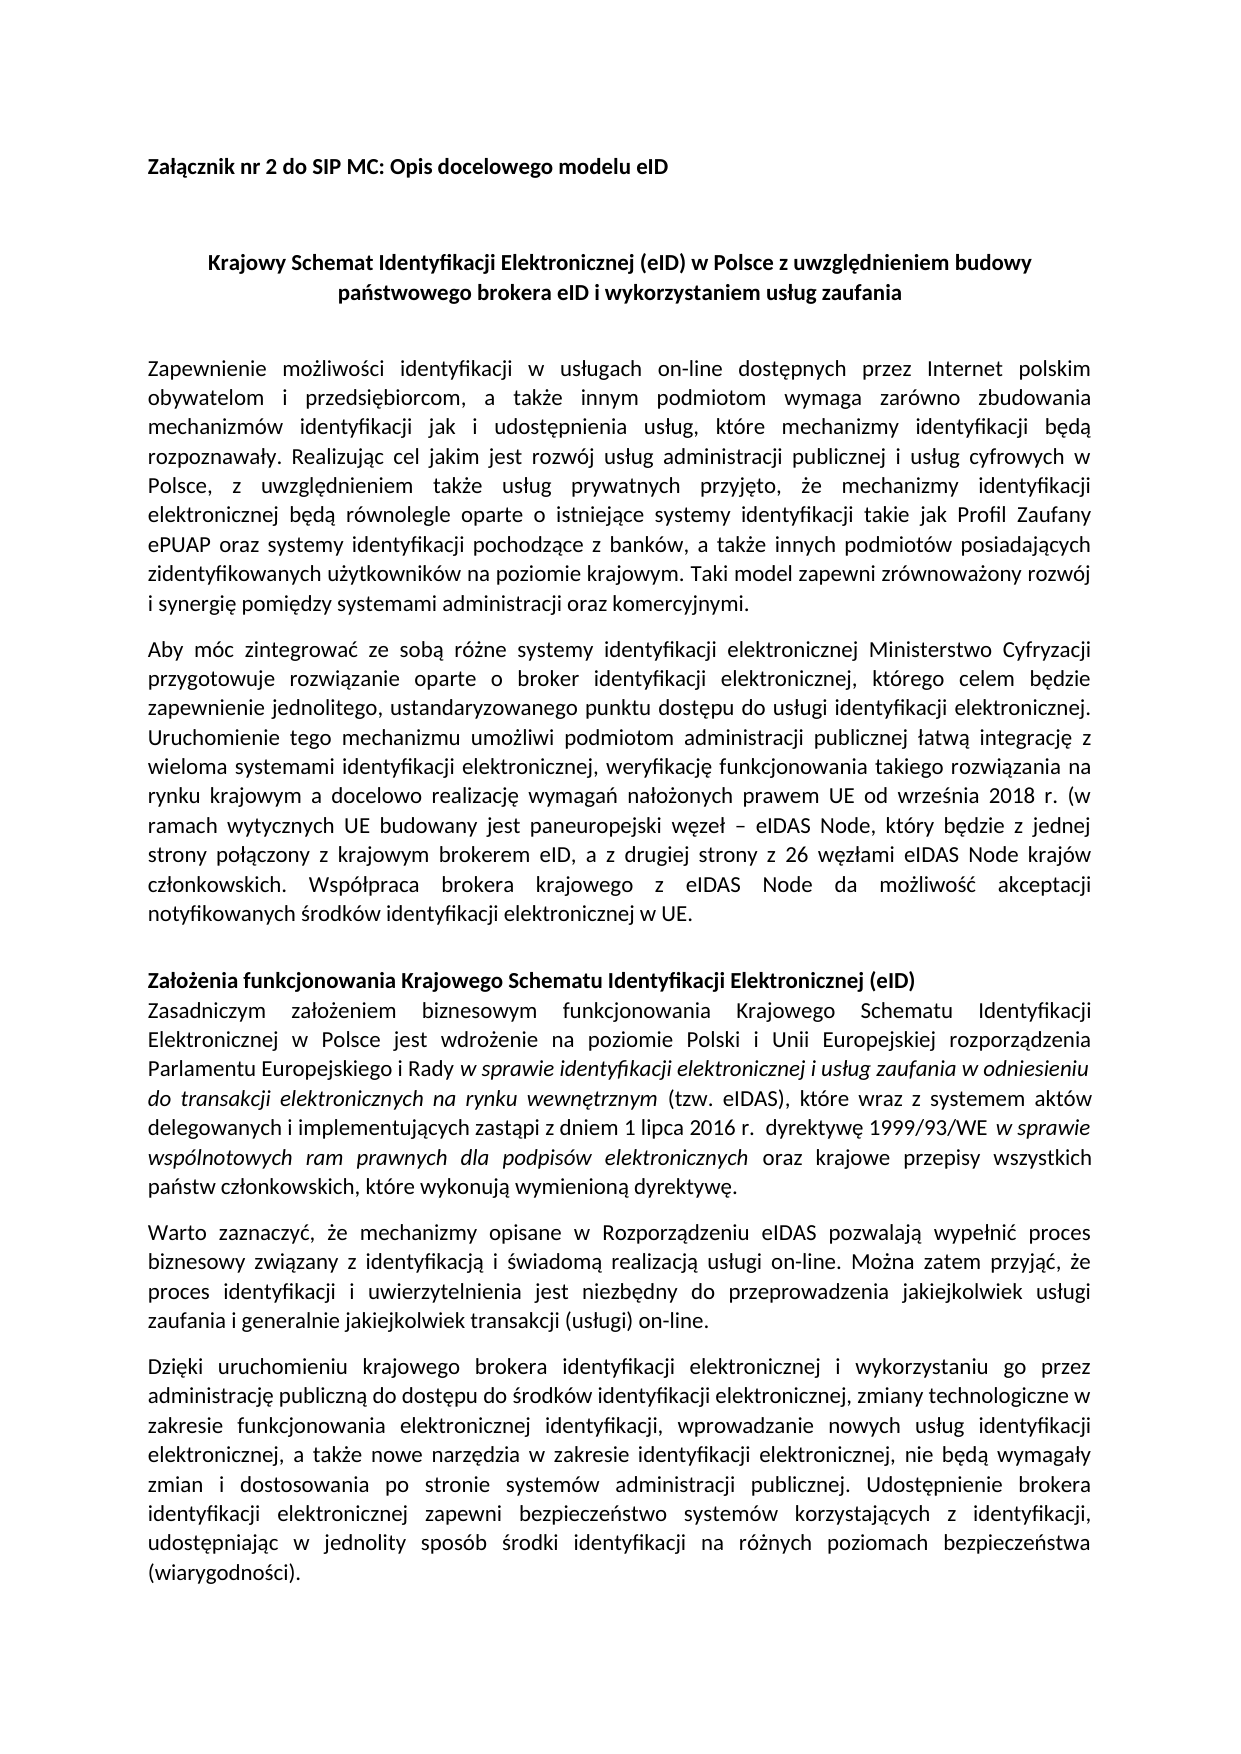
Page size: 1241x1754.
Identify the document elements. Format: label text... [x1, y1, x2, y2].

text Warto zaznaczyć, że mechanizmy opisane w Rozporządzeniu eIDAS pozwalają wypełnić proces biznesowy związany z identyfikacją i świadomą realizacją usługi on-line. Można zatem przyjąć, że proces identyfikacji i uwierzytelnienia jest niezbędny do przeprowadzenia jakiejkolwiek usługi zaufania i generalnie jakiejkolwiek transakcji (usługi) on-line. [148, 1218, 1093, 1334]
subtitle Krajowy Schemat Identyfikacji Elektronicznej (eID) w Polsce z uwzględnieniem budowy państwowego brokera eID i wykorzystaniem usług zaufania [148, 248, 1093, 306]
text Aby móc zintegrować ze sobą różne systemy identyfikacji elektronicznej Ministerstwo Cyfryzacji przygotowuje rozwiązanie oparte o broker identyfikacji elektronicznej, którego celem będzie zapewnienie jednolitego, ustandaryzowanego punktu dostępu do usługi identyfikacji elektronicznej. Uruchomienie tego mechanizmu umożliwi podmiotom administracji publicznej łatwą integrację z wieloma systemami identyfikacji elektronicznej, weryfikację funkcjonowania takiego rozwiązania na rynku krajowym a docelowo realizację wymagań nałożonych prawem UE od września 2018 r. (w ramach wytycznych UE budowany jest paneuropejski węzeł – eIDAS Node, który będzie z jednej strony połączony z krajowym brokerem eID, a z drugiej strony z 26 węzłami eIDAS Node krajów członkowskich. Współpraca brokera krajowego z eIDAS Node da możliwość akceptacji notyfikowanych środków identyfikacji elektronicznej w UE. [148, 635, 1093, 927]
text Zapewnienie możliwości identyfikacji w usługach on-line dostępnych przez Internet polskim obywatelom i przedsiębiorcom, a także innym podmiotom wymaga zarówno zbudowania mechanizmów identyfikacji jak i udostępnienia usług, które mechanizmy identyfikacji będą rozpoznawały. Realizując cel jakim jest rozwój usług administracji publicznej i usług cyfrowych w Polsce, z uwzględnieniem także usług prywatnych przyjęto, że mechanizmy identyfikacji elektronicznej będą równolegle oparte o istniejące systemy identyfikacji takie jak Profil Zaufany ePUAP oraz systemy identyfikacji pochodzące z banków, a także innych podmiotów posiadających zidentyfikowanych użytkowników na poziomie krajowym. Taki model zapewni zrównoważony rozwój i synergię pomiędzy systemami administracji oraz komercyjnymi. [148, 354, 1093, 617]
text Zasadniczym założeniem biznesowym funkcjonowania Krajowego Schematu Identyfikacji Elektronicznej w Polsce jest wdrożenie na poziomie Polski i Unii Europejskiej rozporządzenia Parlamentu Europejskiego i Rady w sprawie identyfikacji elektronicznej i usług zaufania w odniesieniu do transakcji elektronicznych na rynku wewnętrznym (tzw. eIDAS), które wraz z systemem aktów delegowanych i implementujących zastąpi z dniem 1 lipca 2016 r. dyrektywę 1999/93/WE w sprawie wspólnotowych ram prawnych dla podpisów elektronicznych oraz krajowe przepisy wszystkich państw członkowskich, które wykonują wymienioną dyrektywę. [148, 996, 1093, 1200]
subtitle Załącznik nr 2 do SIP MC: Opis docelowego modelu eID [148, 152, 1093, 180]
text Dzięki uruchomieniu krajowego brokera identyfikacji elektronicznej i wykorzystaniu go przez administrację publiczną do dostępu do środków identyfikacji elektronicznej, zmiany technologiczne w zakresie funkcjonowania elektronicznej identyfikacji, wprowadzanie nowych usług identyfikacji elektronicznej, a także nowe narzędzia w zakresie identyfikacji elektronicznej, nie będą wymagały zmian i dostosowania po stronie systemów administracji publicznej. Udostępnienie brokera identyfikacji elektronicznej zapewni bezpieczeństwo systemów korzystających z identyfikacji, udostępniając w jednolity sposób środki identyfikacji na różnych poziomach bezpieczeństwa (wiarygodności). [148, 1352, 1093, 1586]
subtitle Założenia funkcjonowania Krajowego Schematu Identyfikacji Elektronicznej (eID) [148, 966, 1093, 994]
